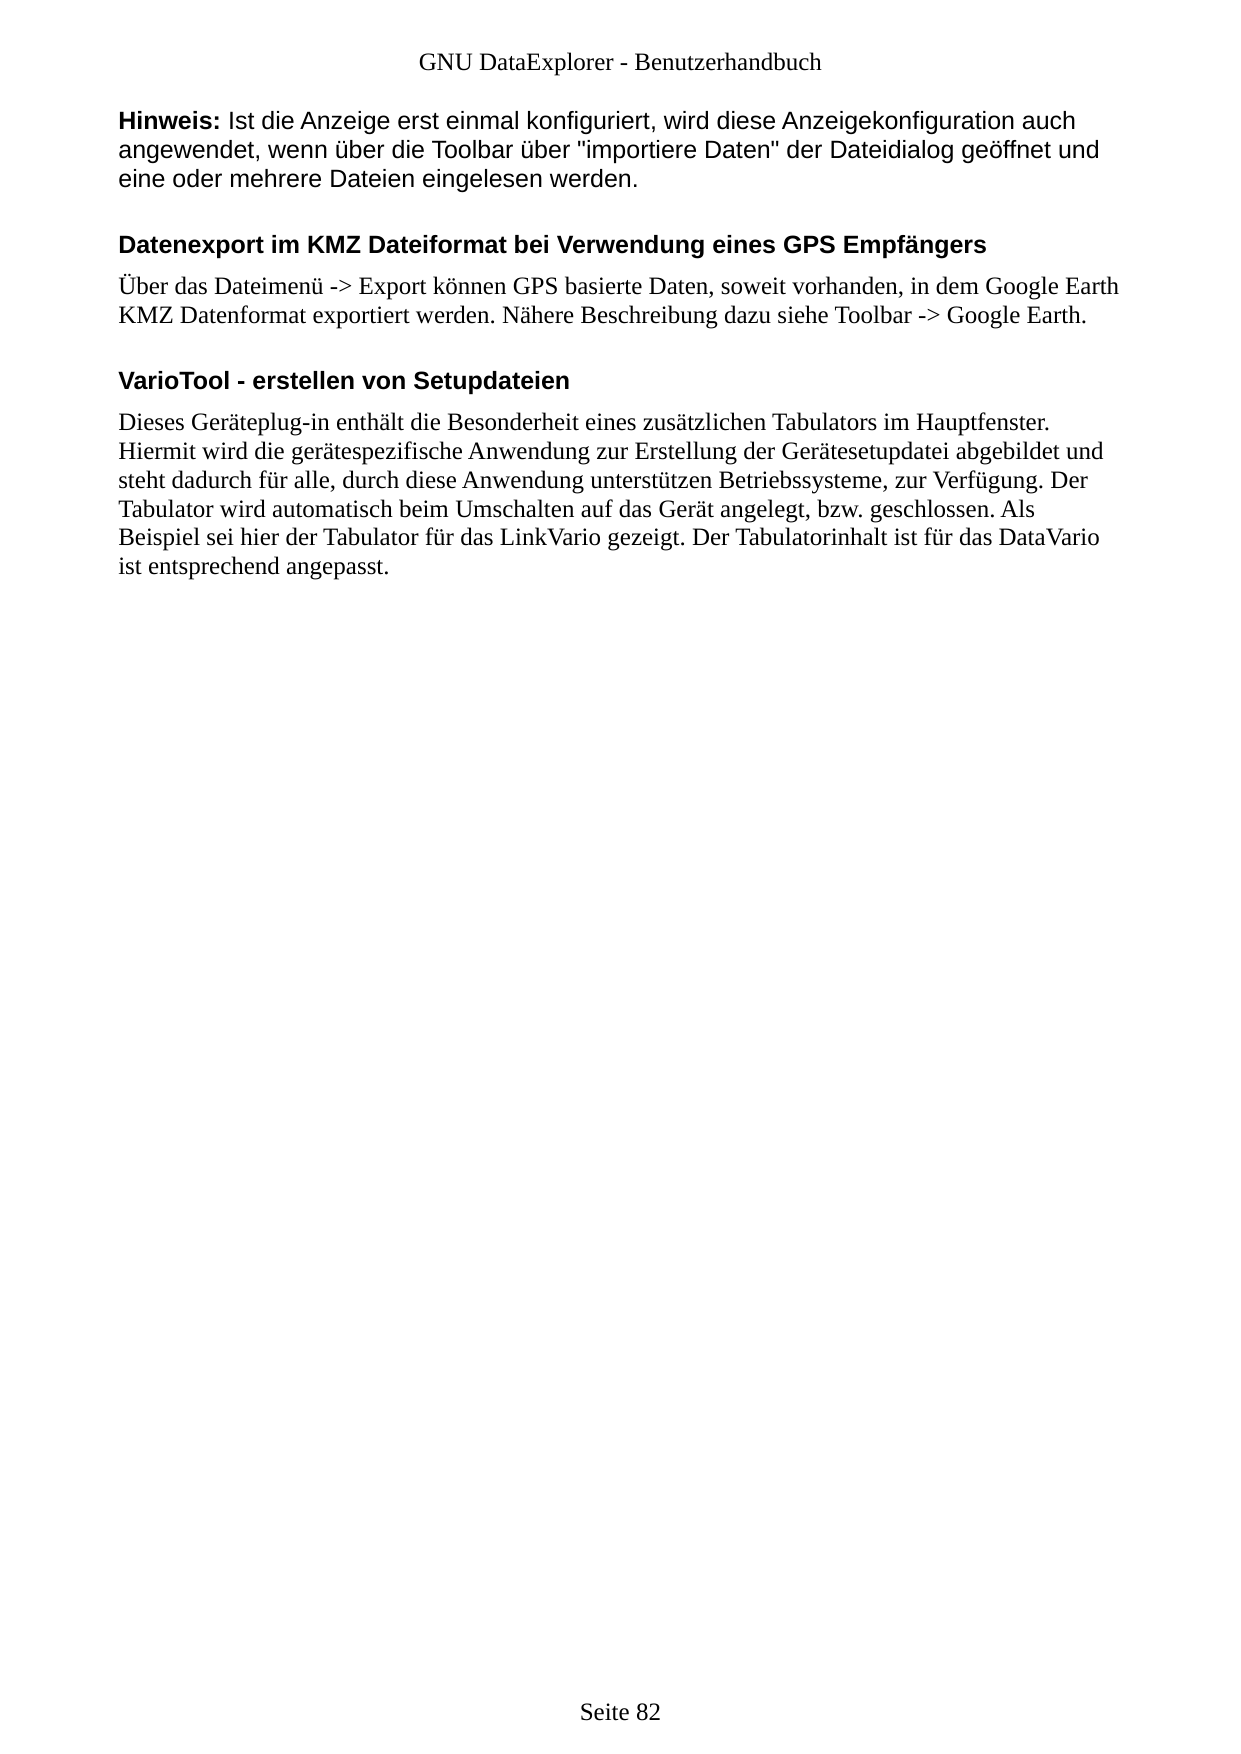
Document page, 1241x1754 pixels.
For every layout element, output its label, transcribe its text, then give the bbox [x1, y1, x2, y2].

text Über das Dateimenü -> Export können GPS basierte Daten, soweit vorhanden, in dem Google Earth KMZ Datenformat exportiert werden. Nähere Beschreibung dazu siehe Toolbar -> Google Earth. [118, 271, 1122, 329]
subtitle Datenexport im KMZ Dateiformat bei Verwendung eines GPS Empfängers [118, 230, 1122, 259]
text Dieses Geräteplug-in enthält die Besonderheit eines zusätzlichen Tabulators im Hauptfenster. Hiermit wird die gerätespezifische Anwendung zur Erstellung der Gerätesetupdatei abgebildet und steht dadurch für alle, durch diese Anwendung unterstützen Betriebssysteme, zur Verfügung. Der Tabulator wird automatisch beim Umschalten auf das Gerät angelegt, bzw. geschlossen. Als Beispiel sei hier der Tabulator für das LinkVario gezeigt. Der Tabulatorinhalt ist für das DataVario ist entsprechend angepasst. [118, 407, 1122, 580]
text Hinweis: Ist die Anzeige erst einmal konfiguriert, wird diese Anzeigekonfiguration auch angewendet, wenn über die Toolbar über "importiere Daten" der Dateidialog geöffnet und eine oder mehrere Dateien eingelesen werden. [118, 106, 1122, 192]
subtitle VarioTool - erstellen von Setupdateien [118, 366, 1122, 395]
